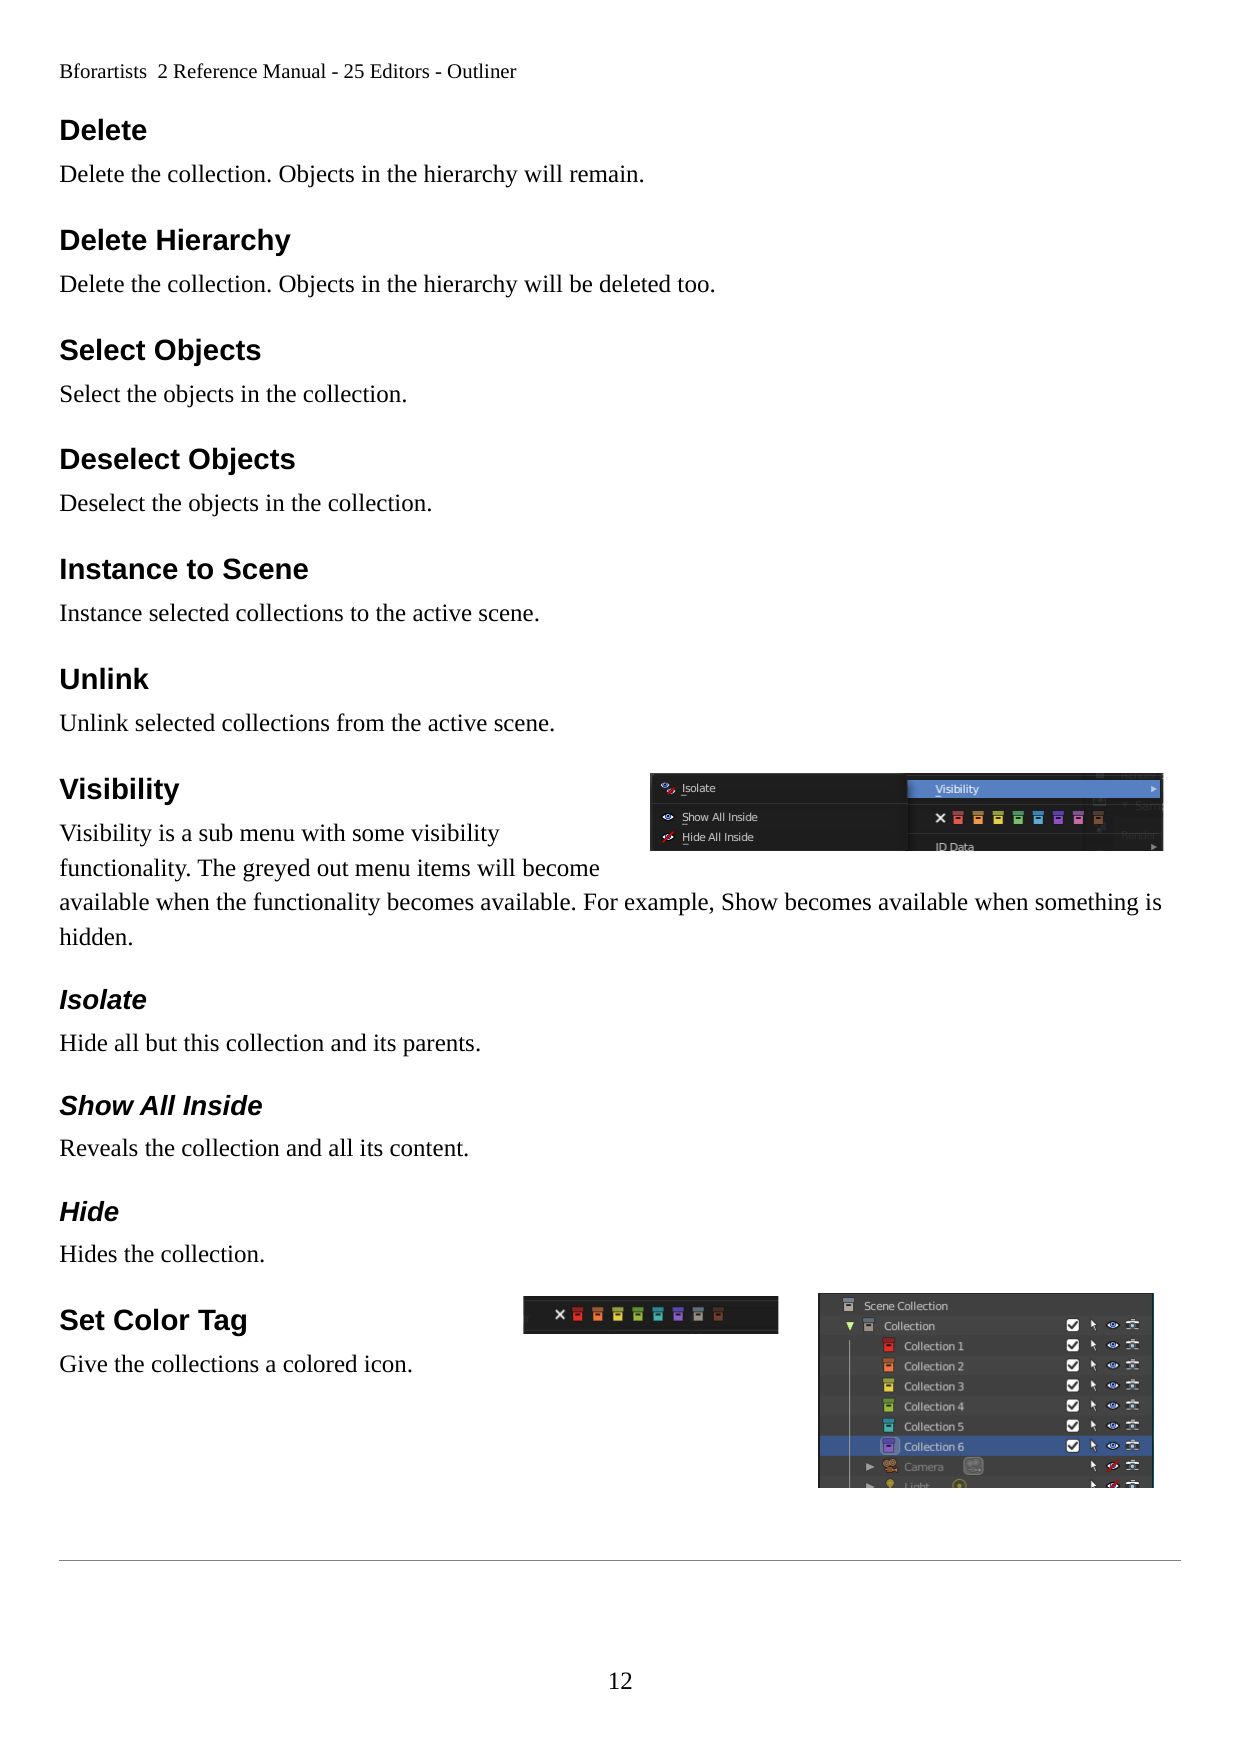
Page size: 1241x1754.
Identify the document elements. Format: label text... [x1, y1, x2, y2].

text Give the collections a colored icon. [59, 1349, 818, 1378]
text Delete the collection. Objects in the hierarchy will be deleted too. [59, 269, 1181, 297]
picture [523, 1296, 779, 1334]
text Select the objects in the collection. [59, 379, 1181, 407]
text Unlink selected collections from the active scene. [59, 708, 1181, 737]
subtitle Hide [59, 1195, 1181, 1227]
subtitle Set Color Tag [59, 1303, 818, 1337]
subtitle Isolate [59, 983, 1181, 1015]
subtitle [1154, 1303, 1181, 1337]
subtitle Show All Inside [59, 1089, 1181, 1121]
text Visibility is a sub menu with some visibility functionality. The greyed out menu items will become available when the functionality becomes available. For example, Show becomes available when something is hidden. [59, 818, 1181, 950]
subtitle Instance to Scene [59, 552, 1181, 586]
text Hides the collection. [59, 1239, 1181, 1268]
subtitle Delete [59, 113, 1181, 146]
picture [650, 773, 1164, 851]
text Delete the collection. Objects in the hierarchy will remain. [59, 159, 1181, 188]
text Hide all but this collection and its parents. [59, 1028, 1181, 1056]
text Instance selected collections to the active scene. [59, 598, 1181, 627]
text [1154, 1349, 1181, 1378]
subtitle Deselect Objects [59, 442, 1181, 476]
picture [818, 1293, 1154, 1488]
subtitle Select Objects [59, 332, 1181, 366]
subtitle Delete Hierarchy [59, 222, 1181, 256]
subtitle Unlink [59, 662, 1181, 696]
subtitle Visibility [59, 772, 1181, 806]
text Reveals the collection and all its content. [59, 1133, 1181, 1162]
text Deselect the objects in the collection. [59, 488, 1181, 517]
